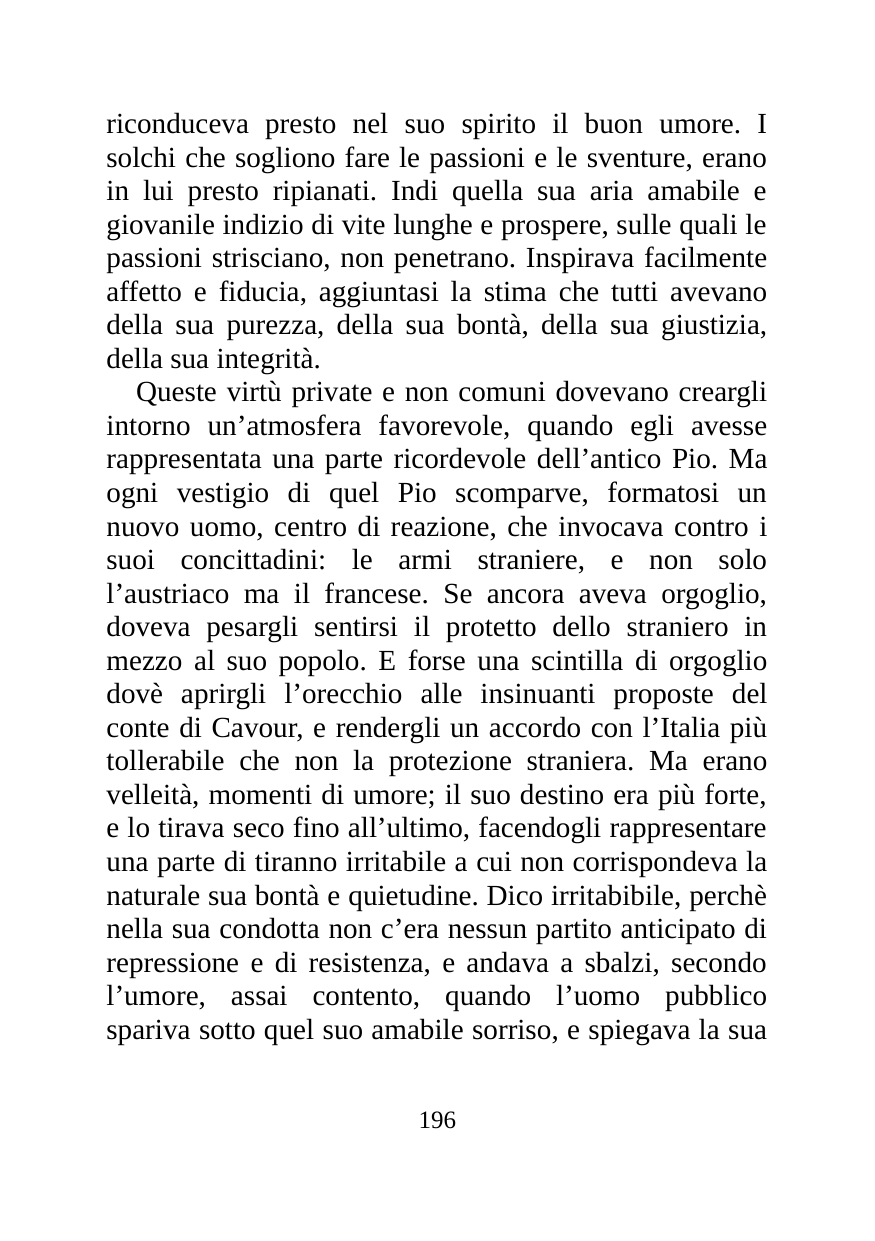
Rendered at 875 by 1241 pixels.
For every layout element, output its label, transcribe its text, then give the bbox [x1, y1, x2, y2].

text Queste virtù private e non comuni dovevano creargli intorno un’atmosfera favorevole, quando egli avesse rappresentata una parte ricordevole dell’antico Pio. Ma ogni vestigio di quel Pio scomparve, formatosi un nuovo uomo, centro di reazione, che invocava contro i suoi concittadini: le armi straniere, e non solo l’austriaco ma il francese. Se ancora aveva orgoglio, doveva pesargli sentirsi il protetto dello straniero in mezzo al suo popolo. E forse una scintilla di orgoglio dovè aprirgli l’orecchio alle insinuanti proposte del conte di Cavour, e rendergli un accordo con l’Italia più tollerabile che non la protezione straniera. Ma erano velleità, momenti di umore; il suo destino era più forte, e lo tirava seco fino all’ultimo, facendogli rappresentare una parte di tiranno irritabile a cui non corrispondeva la naturale sua bontà e quietudine. Dico irritabibile, perchè nella sua condotta non c’era nessun partito anticipato di repressione e di resistenza, e andava a sbalzi, secondo l’umore, assai contento, quando l’uomo pubblico spariva sotto quel suo amabile sorriso, e spiegava la sua [106, 374, 768, 1045]
text riconduceva presto nel suo spirito il buon umore. I solchi che sogliono fare le passioni e le sventure, erano in lui presto ripianati. Indi quella sua aria amabile e giovanile indizio di vite lunghe e prospere, sulle quali le passioni strisciano, non penetrano. Inspirava facilmente affetto e fiducia, aggiuntasi la stima che tutti avevano della sua purezza, della sua bontà, della sua giustizia, della sua integrità. [106, 106, 768, 374]
